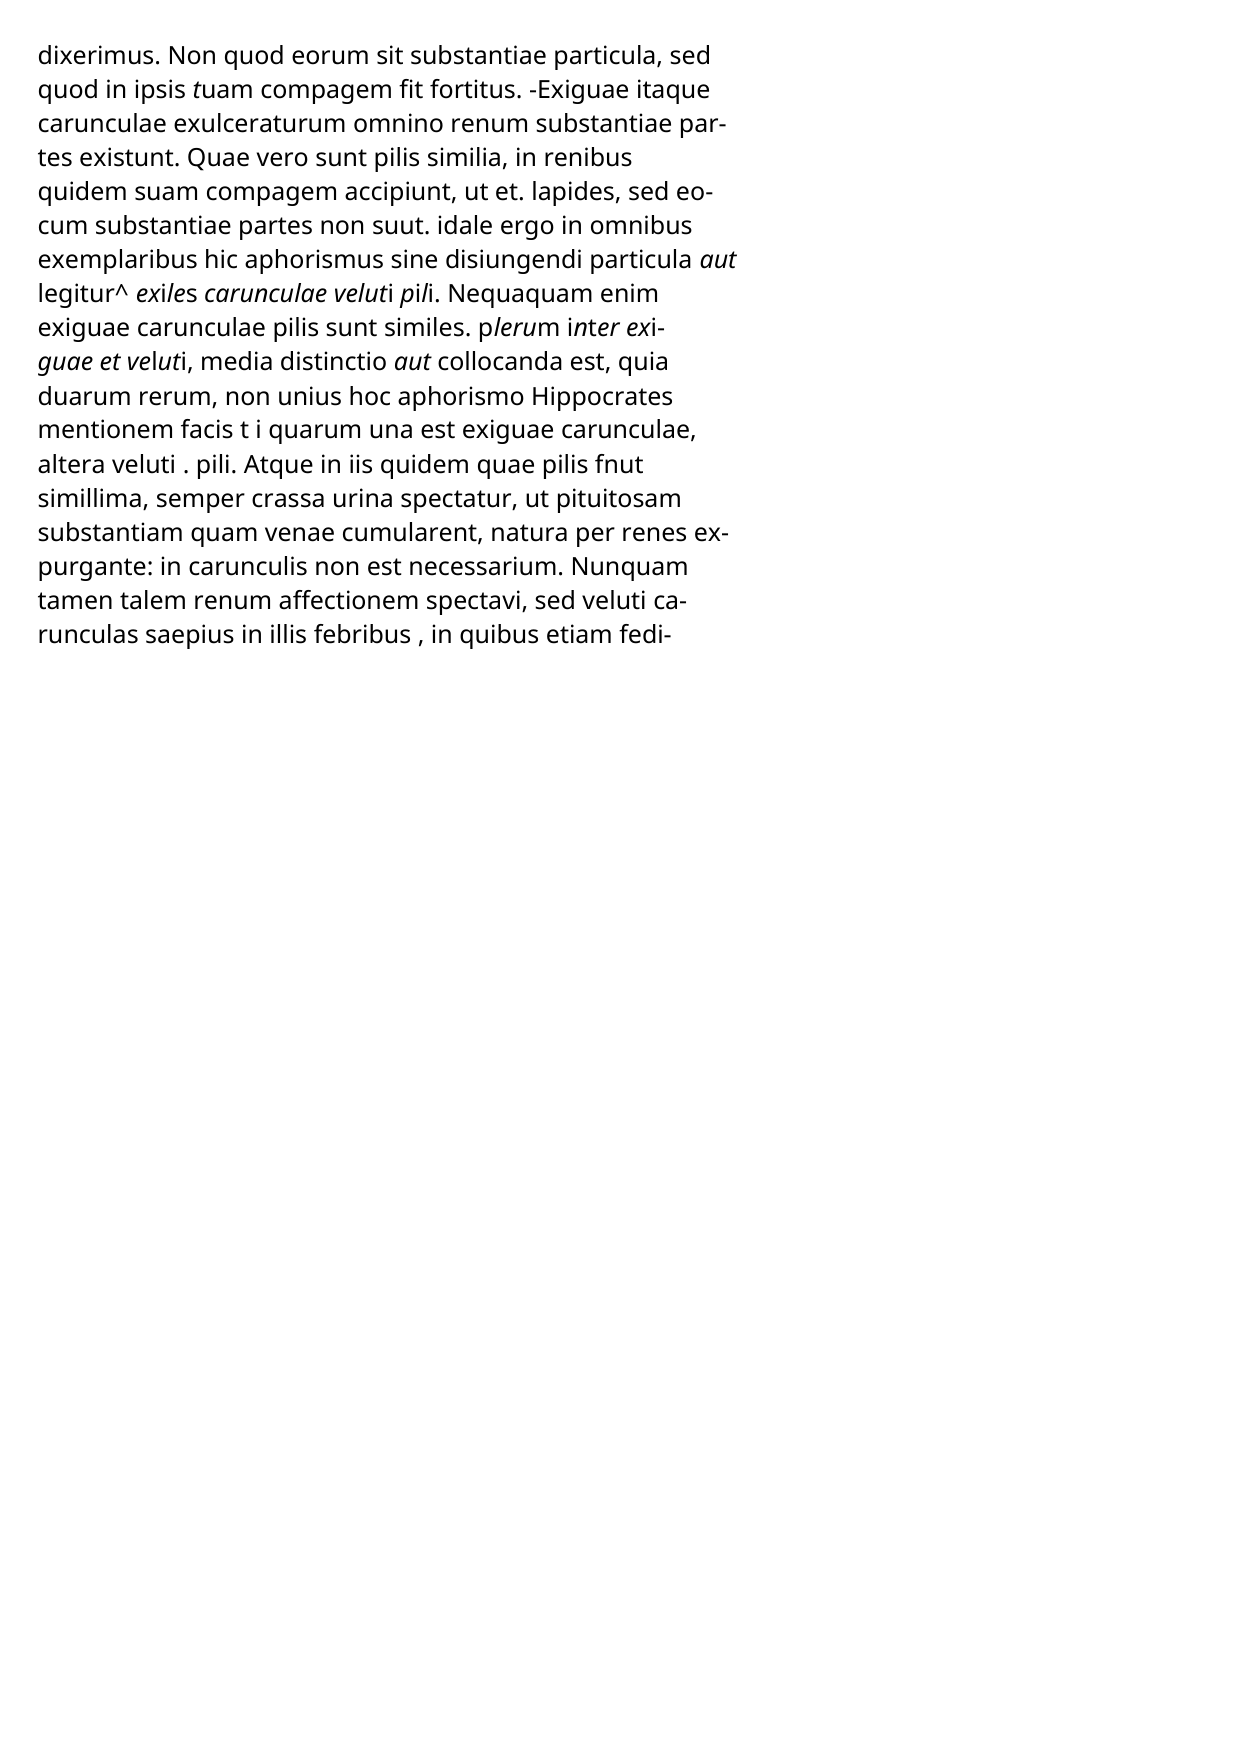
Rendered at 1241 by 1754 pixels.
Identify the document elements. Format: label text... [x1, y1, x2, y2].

text dixerimus. Non quod eorum sit substantiae particula, sed quod in ipsis tuam compagem fit fortitus. -Exiguae itaque carunculae exulceraturum omnino renum substantiae par- tes existunt. Quae vero sunt pilis similia, in renibus quidem suam compagem accipiunt, ut et. lapides, sed eo- cum substantiae partes non suut. idale ergo in omnibus exemplaribus hic aphorismus sine disiungendi particula aut legitur^ exiles carunculae veluti pili. Nequaquam enim exiguae carunculae pilis sunt similes. plerum inter exi- guae et veluti, media distinctio aut collocanda est, quia duarum rerum, non unius hoc aphorismo Hippocrates mentionem facis t i quarum una est exiguae carunculae, altera veluti . pili. Atque in iis quidem quae pilis fnut simillima, semper crassa urina spectatur, ut pituitosam substantiam quam venae cumularent, natura per renes ex- purgante: in carunculis non est necessarium. Nunquam tamen talem renum affectionem spectavi, sed veluti ca- runculas saepius in illis febribus , in quibus etiam fedi- [37, 37, 1203, 651]
